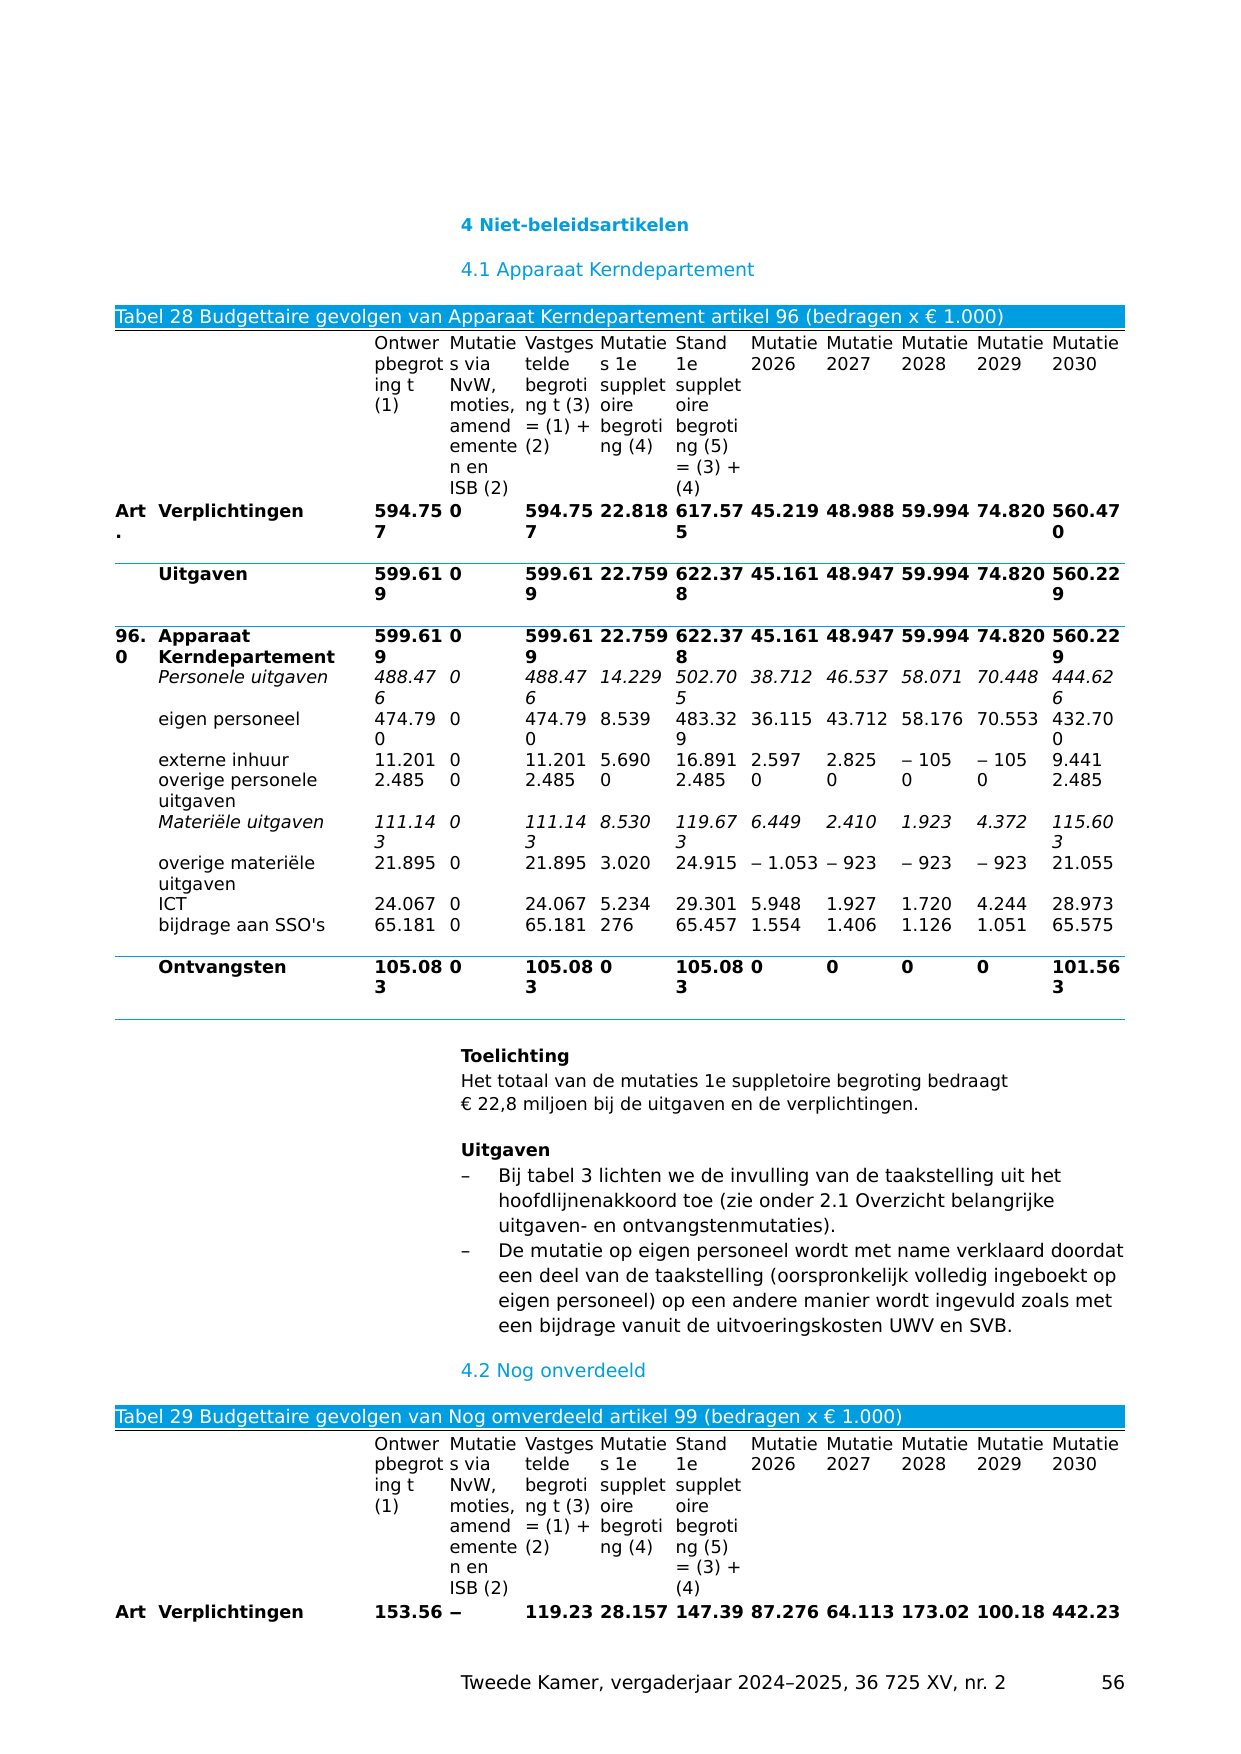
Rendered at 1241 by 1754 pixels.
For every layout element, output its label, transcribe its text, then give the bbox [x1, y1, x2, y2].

table_cell 111.143 [371, 812, 446, 853]
table_cell 45.161 [748, 564, 823, 605]
table_cell [522, 935, 597, 956]
table_cell 100.18 [974, 1602, 1049, 1622]
table_cell 2.485 [673, 770, 748, 812]
table_cell 28.157 [597, 1602, 672, 1622]
table_cell 0 [446, 957, 522, 998]
table_cell 46.537 [823, 667, 898, 708]
table_cell Mutatie 2026 [748, 331, 823, 501]
table_cell [155, 331, 371, 501]
table_cell 432.700 [1049, 709, 1125, 750]
table_cell 36.115 [748, 709, 823, 750]
table_cell 444.626 [1049, 667, 1125, 708]
table_cell [371, 935, 446, 956]
table_cell Vastgestelde begroting t (3) = (1) + (2) [522, 331, 597, 501]
table_cell [673, 998, 748, 1018]
table_cell [155, 935, 371, 956]
table_cell 599.619 [371, 627, 446, 667]
table_cell [974, 935, 1049, 956]
table_cell overige personele uitgaven [155, 770, 371, 812]
table_cell [1049, 935, 1125, 956]
table_cell 173.02 [898, 1602, 974, 1622]
table_cell [115, 812, 155, 853]
table_cell 70.448 [974, 667, 1049, 708]
table_cell ‒ 105 [898, 750, 974, 770]
table_cell [115, 331, 155, 501]
table_cell [115, 564, 155, 605]
table_cell 11.201 [522, 750, 597, 770]
table_cell 488.476 [371, 667, 446, 708]
table_cell Mutaties via NvW, moties, amendementen en ISB (2) [446, 331, 522, 501]
table_cell 14.229 [597, 667, 672, 708]
table_cell Verplichtingen [155, 501, 371, 542]
table_cell Stand 1e suppletoire begroting (5) = (3) + (4) [673, 331, 748, 501]
table_cell 594.757 [371, 501, 446, 542]
table_cell 24.915 [673, 853, 748, 894]
table_cell 153.56 [371, 1602, 446, 1622]
table_cell 4.372 [974, 812, 1049, 853]
table_cell 2.410 [823, 812, 898, 853]
table_cell 22.759 [597, 627, 672, 667]
table_cell Verplichtingen [155, 1602, 371, 1622]
table_cell [446, 543, 522, 563]
table_cell 2.485 [371, 770, 446, 812]
table_cell [898, 543, 974, 563]
table_cell Mutaties 1e suppletoire begroting (4) [597, 331, 672, 501]
table_cell 617.575 [673, 501, 748, 542]
table_cell 622.378 [673, 564, 748, 605]
table_cell [898, 935, 974, 956]
table_cell [155, 543, 371, 563]
table_cell 2.485 [1049, 770, 1125, 812]
table_cell 115.603 [1049, 812, 1125, 853]
table_cell Materiële uitgaven [155, 812, 371, 853]
table_cell 65.575 [1049, 915, 1125, 935]
table_cell 0 [446, 770, 522, 812]
table_cell [748, 935, 823, 956]
table_cell [115, 667, 155, 708]
table_cell ‒ 923 [974, 853, 1049, 894]
table_cell 483.329 [673, 709, 748, 750]
table_cell 474.790 [522, 709, 597, 750]
list Bij tabel 3 lichten we de invulling van de taakstelling uit het hoofdlijnenakkoord toe (zie onder 2.1 Overzicht belangrijke uitgaven- en ontvangstenmutaties). [461, 1163, 1125, 1238]
table_cell Uitgaven [155, 564, 371, 605]
table_cell [115, 998, 155, 1018]
table_cell 6.449 [748, 812, 823, 853]
table_cell 2.485 [522, 770, 597, 812]
table_cell [115, 1431, 155, 1602]
table_cell [115, 709, 155, 750]
table_cell Mutatie 2027 [823, 331, 898, 501]
table_cell [371, 605, 446, 626]
table_cell 5.234 [597, 894, 672, 915]
table_cell 0 [597, 957, 672, 998]
table_cell 59.994 [898, 564, 974, 605]
table_cell 48.947 [823, 627, 898, 667]
table_cell 0 [748, 957, 823, 998]
table_cell Mutaties via NvW, moties, amendementen en ISB (2) [446, 1431, 522, 1602]
table_cell 38.712 [748, 667, 823, 708]
table_cell Mutatie 2027 [823, 1431, 898, 1602]
table_cell 0 [974, 770, 1049, 812]
table_cell [115, 957, 155, 998]
table_cell [974, 543, 1049, 563]
text Toelichting [461, 1044, 1125, 1067]
table_cell [115, 935, 155, 956]
table_cell ‒ 1.053 [748, 853, 823, 894]
table_cell 0 [446, 915, 522, 935]
table_cell 87.276 [748, 1602, 823, 1622]
table_cell externe inhuur [155, 750, 371, 770]
table_cell [115, 853, 155, 894]
table_cell [673, 605, 748, 626]
table_cell 0 [597, 770, 672, 812]
table_cell 0 [446, 667, 522, 708]
table_cell 0 [446, 853, 522, 894]
table_cell 9.441 [1049, 750, 1125, 770]
table_cell [155, 605, 371, 626]
table_cell 8.539 [597, 709, 672, 750]
table_cell [522, 543, 597, 563]
table_cell 5.948 [748, 894, 823, 915]
text Het totaal van de mutaties 1e suppletoire begroting bedraagt € 22,8 miljoen bij de uitgaven en de verplichtingen. [461, 1069, 1125, 1115]
table_cell 22.759 [597, 564, 672, 605]
table_cell 0 [446, 894, 522, 915]
table_cell ‒ 923 [823, 853, 898, 894]
table_cell ICT [155, 894, 371, 915]
table_cell 16.891 [673, 750, 748, 770]
table_cell 276 [597, 915, 672, 935]
table_cell 64.113 [823, 1602, 898, 1622]
table_cell 22.818 [597, 501, 672, 542]
table_cell [597, 605, 672, 626]
table_cell 0 [974, 957, 1049, 998]
table_cell 1.126 [898, 915, 974, 935]
table_cell 58.071 [898, 667, 974, 708]
table_cell 119.673 [673, 812, 748, 853]
table_cell Mutatie 2028 [898, 331, 974, 501]
table_cell 119.23 [522, 1602, 597, 1622]
table_cell 1.720 [898, 894, 974, 915]
table_cell 43.712 [823, 709, 898, 750]
table_cell 0 [446, 627, 522, 667]
table_cell 105.083 [522, 957, 597, 998]
table_cell [974, 998, 1049, 1018]
table_cell [673, 935, 748, 956]
table_cell [1049, 605, 1125, 626]
table_cell [974, 605, 1049, 626]
table_cell 1.923 [898, 812, 974, 853]
table_cell Ontwerpbegroting t (1) [371, 1431, 446, 1602]
table_cell 4.244 [974, 894, 1049, 915]
table_cell 105.083 [673, 957, 748, 998]
table_cell [597, 998, 672, 1018]
table_cell Mutaties 1e suppletoire begroting (4) [597, 1431, 672, 1602]
table_cell [522, 998, 597, 1018]
table_cell 1.927 [823, 894, 898, 915]
table_cell ‒ 923 [898, 853, 974, 894]
table_cell 3.020 [597, 853, 672, 894]
table_cell ‒ 105 [974, 750, 1049, 770]
table_cell 59.994 [898, 501, 974, 542]
table_cell 560.229 [1049, 564, 1125, 605]
table_cell 28.973 [1049, 894, 1125, 915]
table_cell 594.757 [522, 501, 597, 542]
table_cell 0 [446, 501, 522, 542]
table_cell [748, 998, 823, 1018]
title 4.2 Nog onverdeeld [461, 1360, 1125, 1382]
table_cell 2.597 [748, 750, 823, 770]
table_cell 45.161 [748, 627, 823, 667]
table_cell 1.406 [823, 915, 898, 935]
table_cell 0 [898, 957, 974, 998]
table_cell Ontvangsten [155, 957, 371, 998]
table_cell [898, 605, 974, 626]
table_cell 474.790 [371, 709, 446, 750]
table_cell [1049, 543, 1125, 563]
table_cell Stand 1e suppletoire begroting (5) = (3) + (4) [673, 1431, 748, 1602]
table_cell Mutatie 2030 [1049, 1431, 1125, 1602]
table_cell 0 [446, 709, 522, 750]
table_cell 599.619 [371, 564, 446, 605]
table_cell 65.457 [673, 915, 748, 935]
table_cell 502.705 [673, 667, 748, 708]
table_cell [823, 543, 898, 563]
table_cell [115, 894, 155, 915]
table_cell 560.229 [1049, 627, 1125, 667]
table_cell 70.553 [974, 709, 1049, 750]
table_cell 1.051 [974, 915, 1049, 935]
list De mutatie op eigen personeel wordt met name verklaard doordat een deel van de taakstelling (oorspronkelijk volledig ingeboekt op eigen personeel) op een andere manier wordt ingevuld zoals met een bijdrage vanuit de uitvoeringskosten UWV en SVB. [461, 1238, 1125, 1338]
table_cell 599.619 [522, 564, 597, 605]
table_cell 29.301 [673, 894, 748, 915]
table_cell Mutatie 2028 [898, 1431, 974, 1602]
table_cell 74.820 [974, 501, 1049, 542]
table_cell 74.820 [974, 627, 1049, 667]
table_cell 96.0 [115, 627, 155, 667]
table_cell 45.219 [748, 501, 823, 542]
table_cell [371, 543, 446, 563]
table_cell [115, 605, 155, 626]
table_cell Mutatie 2030 [1049, 331, 1125, 501]
table_cell 111.143 [522, 812, 597, 853]
table_cell overige materiële uitgaven [155, 853, 371, 894]
table_cell [446, 935, 522, 956]
table_cell [823, 998, 898, 1018]
table_cell 599.619 [522, 627, 597, 667]
table_cell 101.563 [1049, 957, 1125, 998]
table_cell Art. [115, 501, 155, 542]
table_cell [673, 543, 748, 563]
table_cell [522, 605, 597, 626]
table_cell [155, 998, 371, 1018]
table_cell 74.820 [974, 564, 1049, 605]
table_cell 147.39 [673, 1602, 748, 1622]
table_cell 21.895 [371, 853, 446, 894]
table_cell 21.055 [1049, 853, 1125, 894]
table_cell 65.181 [371, 915, 446, 935]
table_cell [823, 935, 898, 956]
table_cell 0 [446, 564, 522, 605]
table_cell 488.476 [522, 667, 597, 708]
table_cell eigen personeel [155, 709, 371, 750]
table_cell 48.947 [823, 564, 898, 605]
table_cell Mutatie 2029 [974, 1431, 1049, 1602]
table_cell 48.988 [823, 501, 898, 542]
table_cell 8.530 [597, 812, 672, 853]
table_cell 105.083 [371, 957, 446, 998]
table_cell 0 [446, 812, 522, 853]
table_cell 0 [748, 770, 823, 812]
table_cell ‒ [446, 1602, 522, 1622]
table_cell [446, 605, 522, 626]
table_cell 24.067 [371, 894, 446, 915]
table_cell Art [115, 1602, 155, 1622]
table_cell 560.470 [1049, 501, 1125, 542]
table_cell [115, 915, 155, 935]
table_cell Vastgestelde begroting t (3) = (1) + (2) [522, 1431, 597, 1602]
table_cell Mutatie 2029 [974, 331, 1049, 501]
table_cell 0 [823, 770, 898, 812]
table_cell [446, 998, 522, 1018]
table_cell [115, 770, 155, 812]
table_cell 11.201 [371, 750, 446, 770]
table_cell [1049, 998, 1125, 1018]
table_cell [155, 1431, 371, 1602]
table_cell 0 [898, 770, 974, 812]
table_cell [597, 543, 672, 563]
table_cell Mutatie 2026 [748, 1431, 823, 1602]
table_cell 0 [446, 750, 522, 770]
table_cell [823, 605, 898, 626]
table_cell 59.994 [898, 627, 974, 667]
title 4.1 Apparaat Kerndepartement [461, 259, 1125, 281]
table_cell 622.378 [673, 627, 748, 667]
table_cell 65.181 [522, 915, 597, 935]
table_cell 5.690 [597, 750, 672, 770]
table_cell 0 [823, 957, 898, 998]
table_cell [597, 935, 672, 956]
table_cell [115, 750, 155, 770]
table_cell Apparaat Kerndepartement [155, 627, 371, 667]
table_cell Ontwerpbegroting t (1) [371, 331, 446, 501]
table_cell [748, 605, 823, 626]
table_cell [115, 543, 155, 563]
table_cell 24.067 [522, 894, 597, 915]
table_cell [748, 543, 823, 563]
table_cell 1.554 [748, 915, 823, 935]
table_cell 58.176 [898, 709, 974, 750]
table_cell 442.23 [1049, 1602, 1125, 1622]
table_cell Personele uitgaven [155, 667, 371, 708]
table_cell bijdrage aan SSO's [155, 915, 371, 935]
table_cell [371, 998, 446, 1018]
table_cell 2.825 [823, 750, 898, 770]
table_cell [898, 998, 974, 1018]
table_cell 21.895 [522, 853, 597, 894]
title 4 Niet-beleidsartikelen [461, 213, 1125, 236]
text Uitgaven [461, 1138, 1125, 1161]
